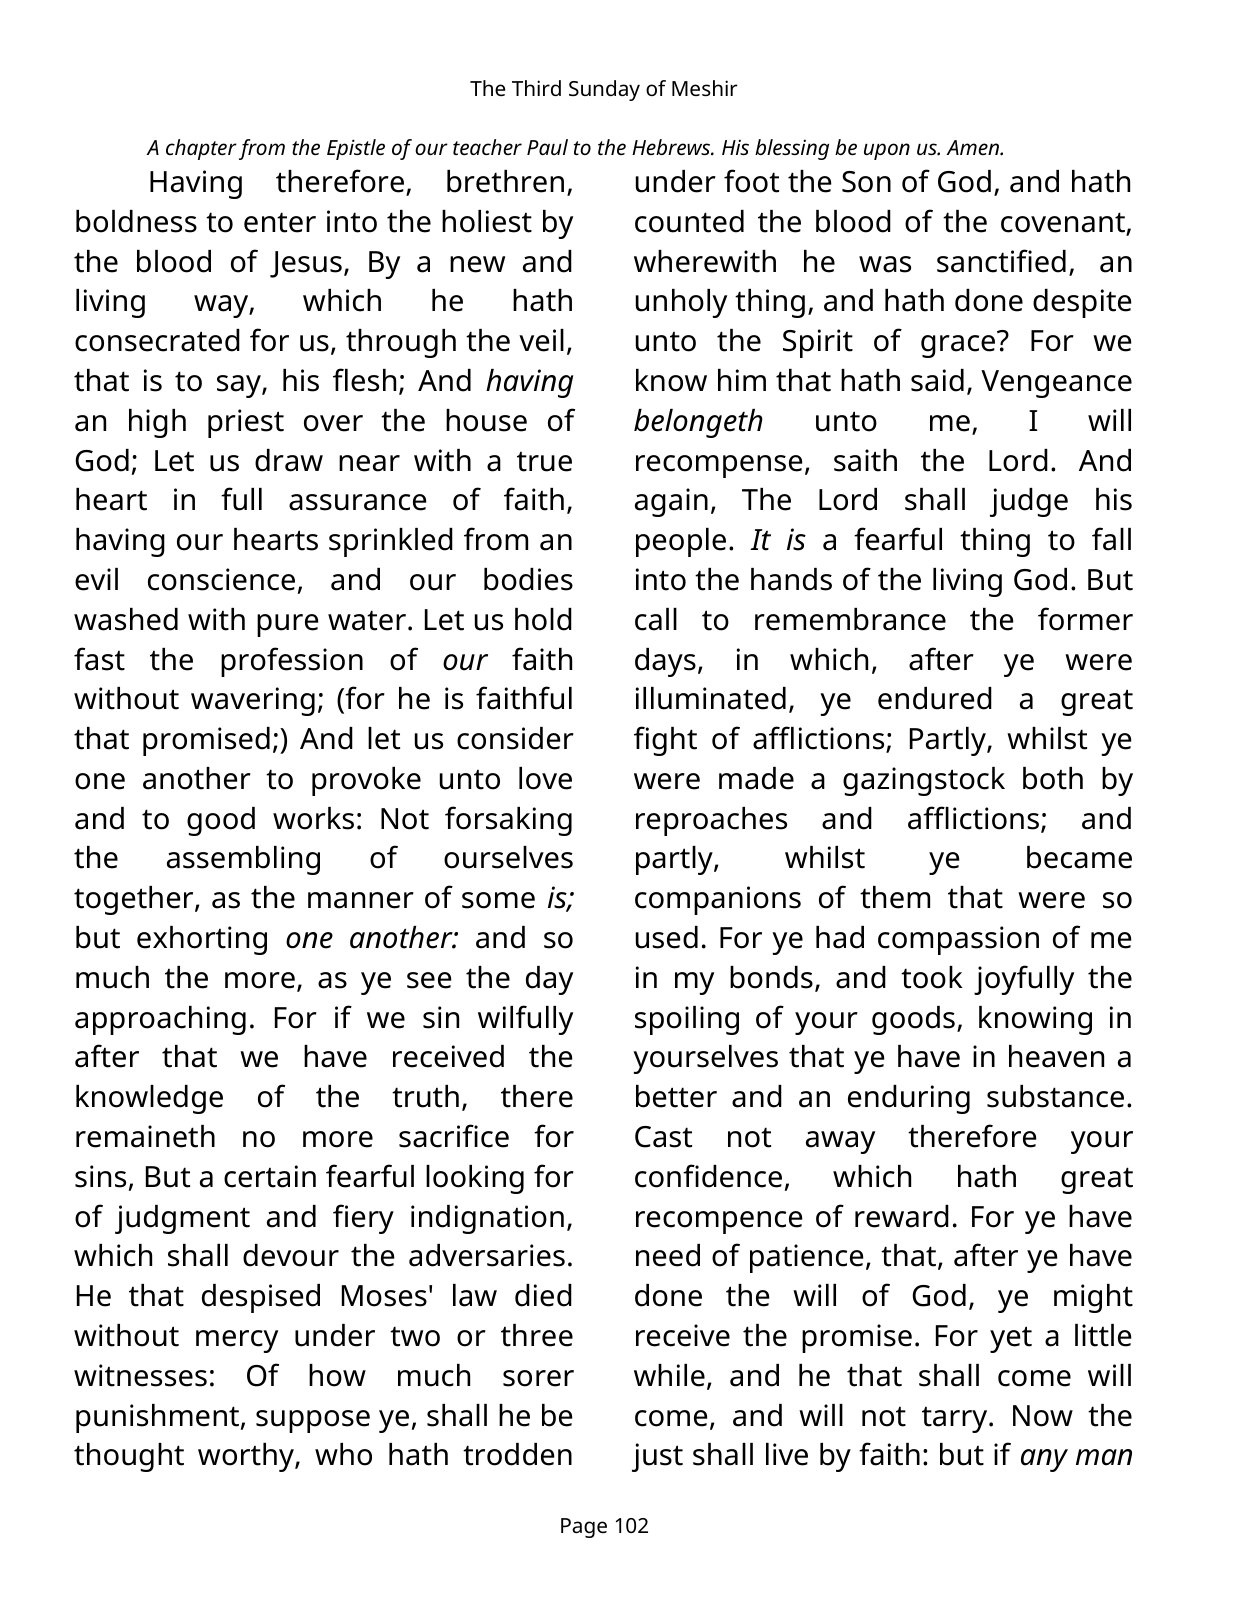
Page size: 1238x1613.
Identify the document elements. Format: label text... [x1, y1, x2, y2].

text Having therefore, brethren, boldness to enter into the holiest by the blood of Jesus, By a new and living way, which he hath consecrated for us, through the veil, that is to say, his flesh; And having an high priest over the house of God; Let us draw near with a true heart in full assurance of faith, having our hearts sprinkled from an evil conscience, and our bodies washed with pure water. Let us hold fast the profession of our faith without wavering; (for he is faithful that promised;) And let us consider one another to provoke unto love and to good works: Not forsaking the assembling of ourselves together, as the manner of some is; but exhorting one another: and so much the more, as ye see the day approaching. For if we sin wilfully after that we have received the knowledge of the truth, there remaineth no more sacrifice for sins, But a certain fearful looking for of judgment and fiery indignation, which shall devour the adversaries. He that despised Moses' law died without mercy under two or three witnesses: Of how much sorer punishment, suppose ye, shall he be thought worthy, who hath trodden [74, 161, 574, 1474]
text The Third Sunday of Meshir [72, 74, 1135, 102]
text under foot the Son of God, and hath counted the blood of the covenant, wherewith he was sanctified, an unholy thing, and hath done despite unto the Spirit of grace? For we know him that hath said, Vengeance belongeth unto me, I will recompense, saith the Lord. And again, The Lord shall judge his people. It is a fearful thing to fall into the hands of the living God. But call to remembrance the former days, in which, after ye were illuminated, ye endured a great fight of afflictions; Partly, whilst ye were made a gazingstock both by reproaches and afflictions; and partly, whilst ye became companions of them that were so used. For ye had compassion of me in my bonds, and took joyfully the spoiling of your goods, knowing in yourselves that ye have in heaven a better and an enduring substance. Cast not away therefore your confidence, which hath great recompence of reward. For ye have need of patience, that, after ye have done the will of God, ye might receive the promise. For yet a little while, and he that shall come will come, and will not tarry. Now the just shall live by faith: but if any man [633, 161, 1134, 1474]
text A chapter from the Epistle of our teacher Paul to the Hebrews. His blessing be upon us. Amen. [74, 133, 1134, 161]
